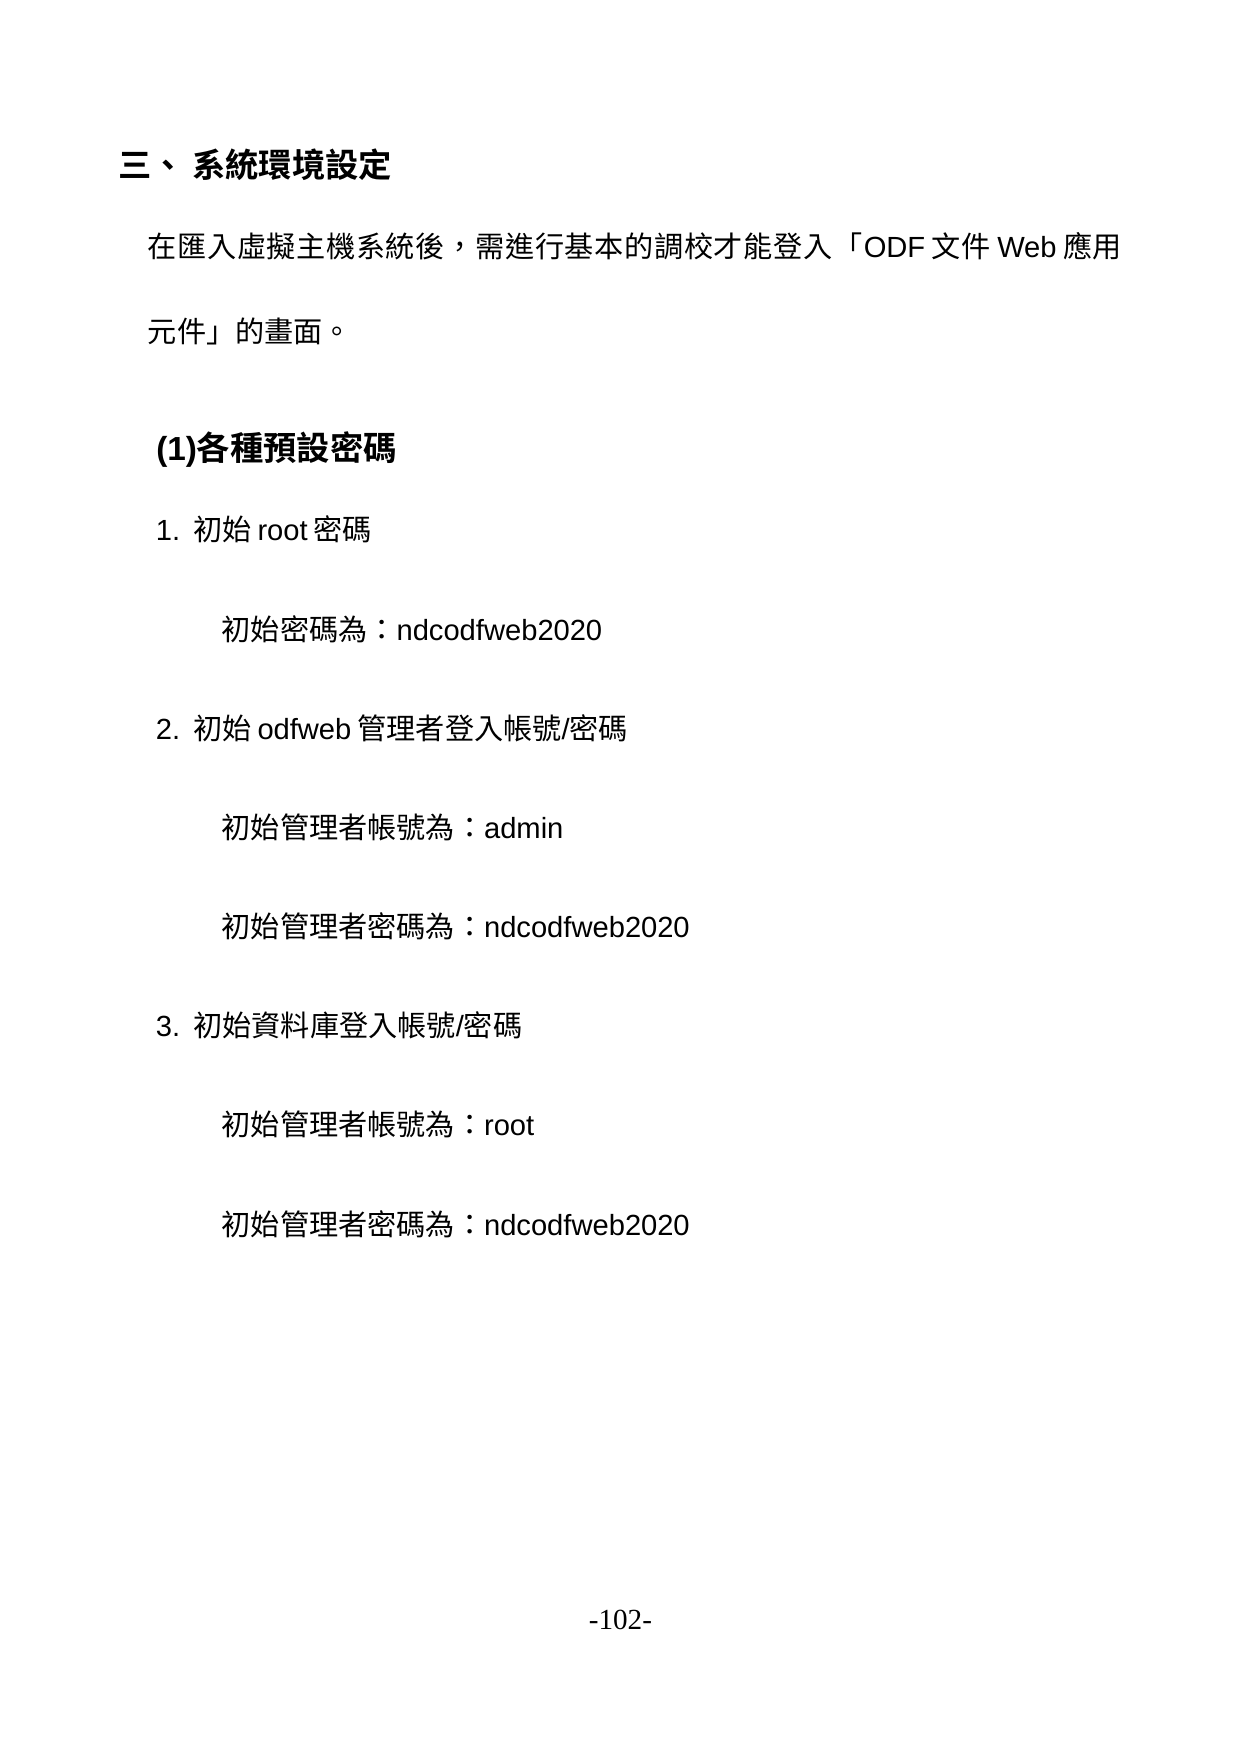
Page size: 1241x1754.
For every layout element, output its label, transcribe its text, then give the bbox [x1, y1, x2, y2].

subtitle 各種預設密碼 [118, 422, 1122, 470]
list 初始odfweb管理者登入帳號/密碼 [156, 705, 1122, 747]
text 初始管理者密碼為：ndcodfweb2020 [148, 903, 1122, 946]
text 初始管理者密碼為：ndcodfweb2020 [148, 1201, 1122, 1243]
subtitle 系統環境設定 [118, 139, 1122, 187]
text 初始管理者帳號為：admin [148, 804, 1122, 847]
text 在匯入虛擬主機系統後，需進行基本的調校才能登入「ODF文件Web應用元件」的畫面。 [148, 224, 1122, 351]
text 初始密碼為：ndcodfweb2020 [148, 606, 1122, 648]
list 初始資料庫登入帳號/密碼 [156, 1003, 1122, 1045]
text 初始管理者帳號為：root [148, 1102, 1122, 1144]
list 初始root密碼 [156, 507, 1122, 549]
